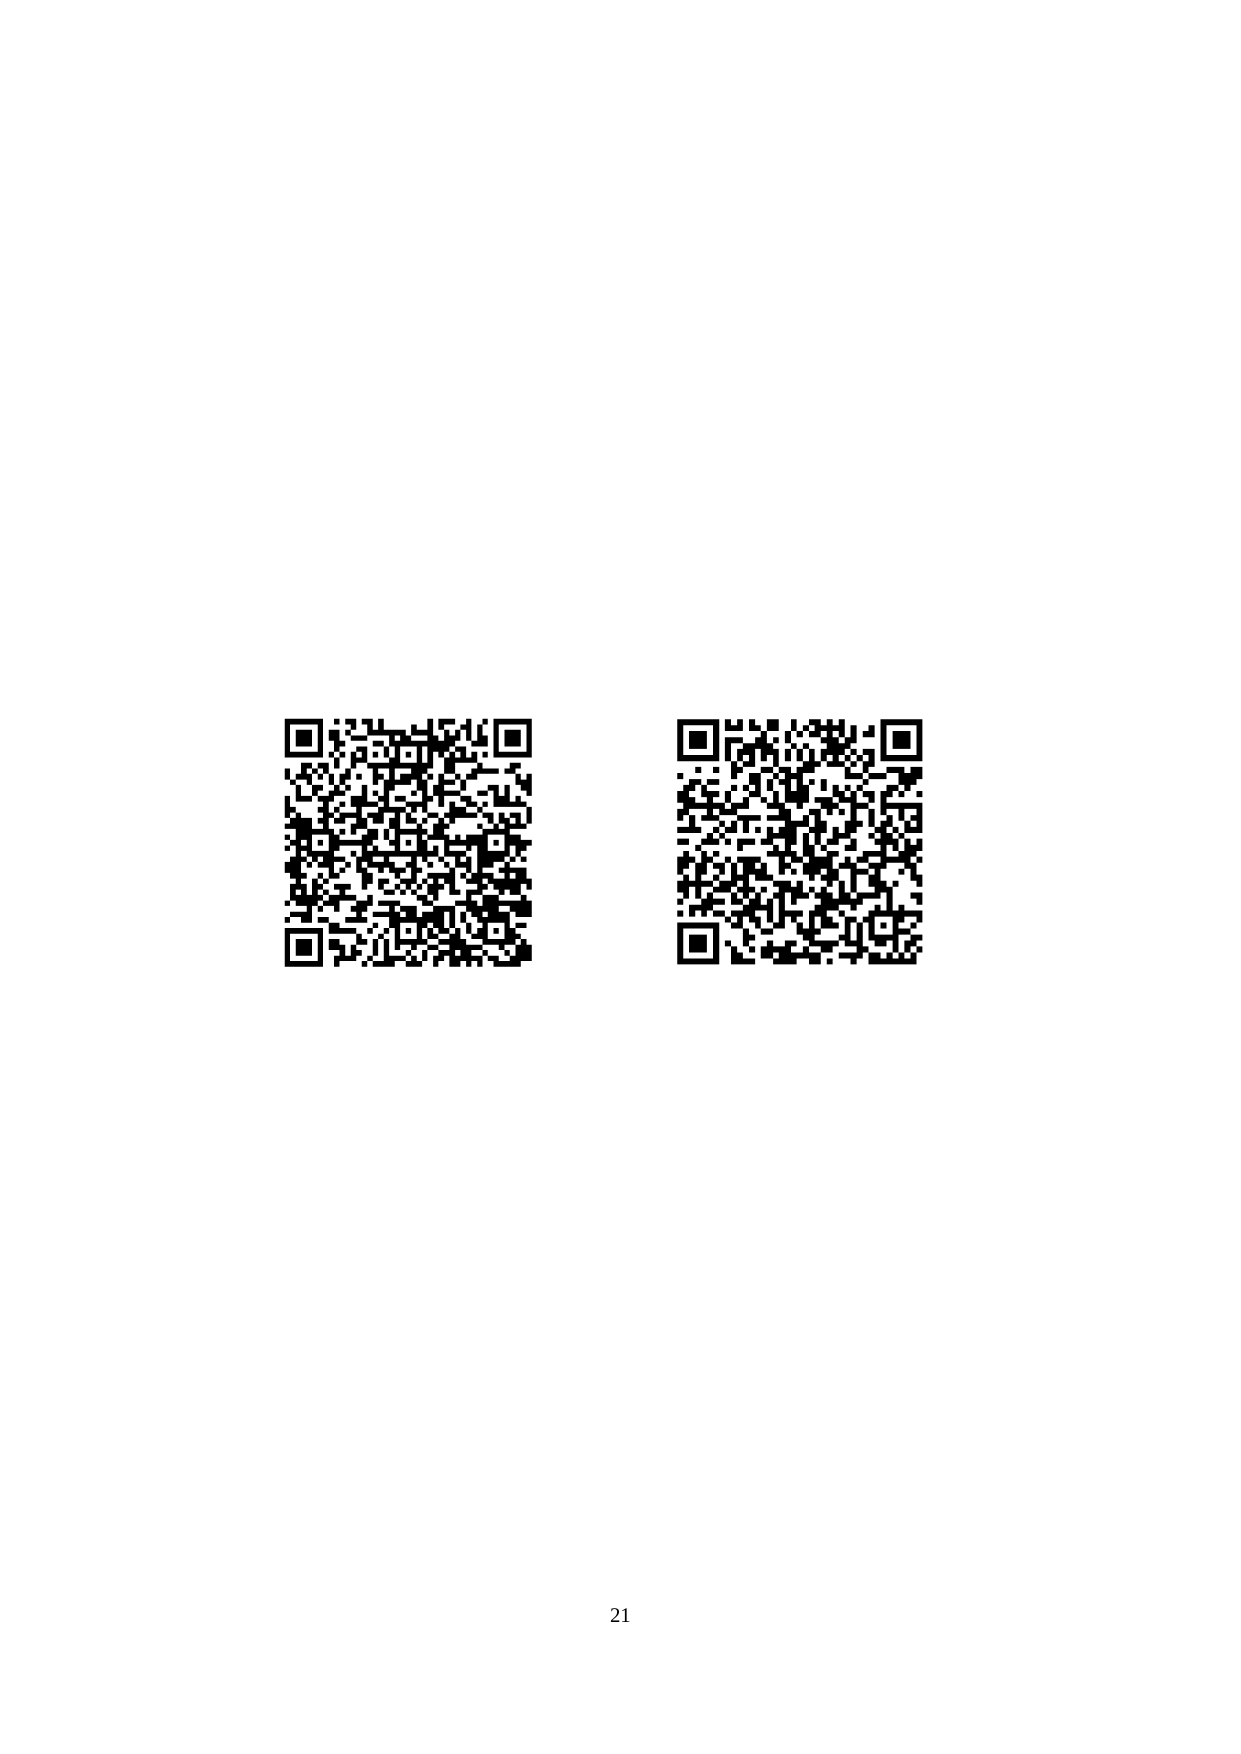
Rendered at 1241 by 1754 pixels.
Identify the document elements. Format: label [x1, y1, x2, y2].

table_header [213, 714, 279, 972]
table_header [537, 714, 603, 972]
table_header [603, 714, 996, 972]
